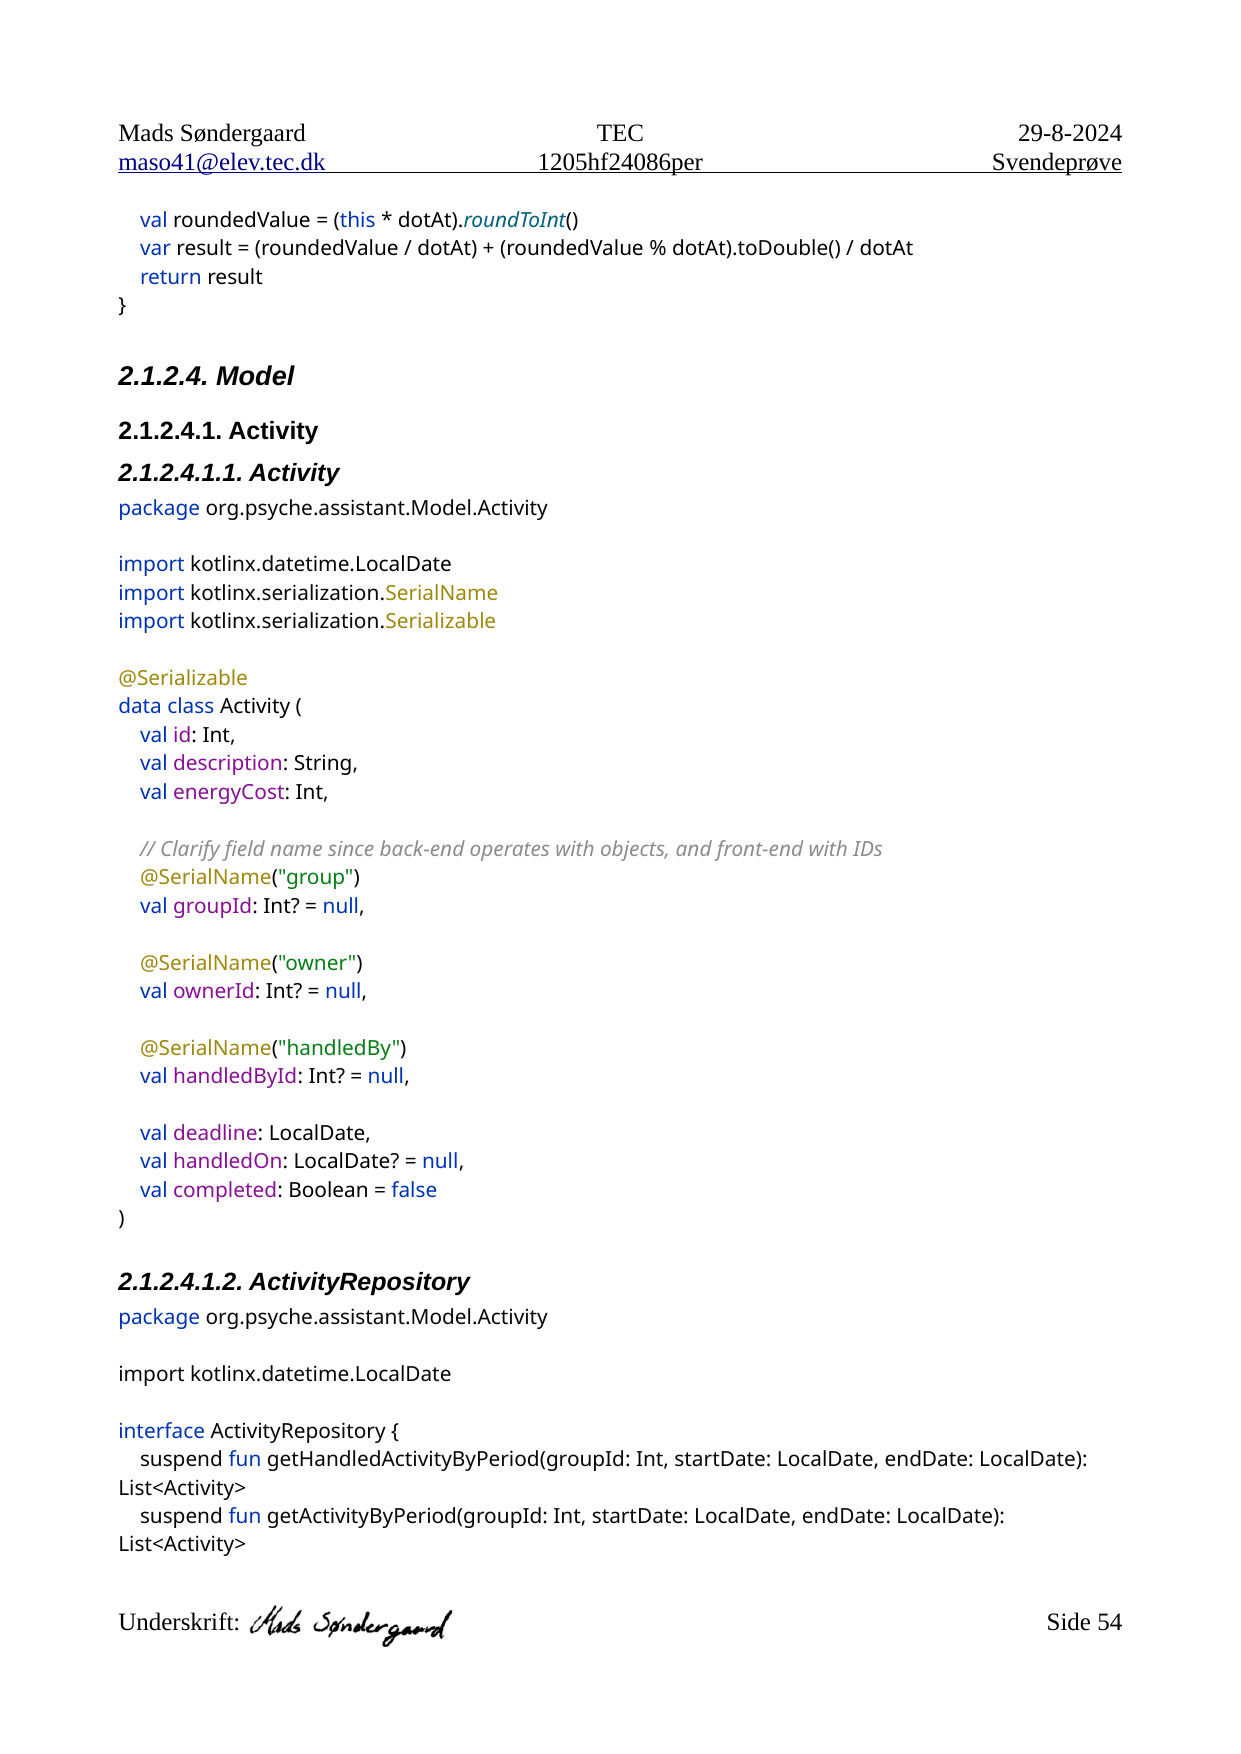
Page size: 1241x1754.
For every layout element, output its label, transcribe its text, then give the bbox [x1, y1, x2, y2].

subtitle 2.1.2.4.1.1. Activity [118, 458, 1122, 486]
subtitle 2.1.2.4.1. Activity [118, 416, 1122, 445]
text package org.psyche.assistant.Model.Activity import kotlinx.datetime.LocalDate import kotlinx.serialization.SerialName import kotlinx.serialization.Serializable @Serializable data class Activity ( val id: Int, val description: String, val energyCost: Int, // Clarify field name since back-end operates with objects, and front-end with IDs @SerialName("group") val groupId: Int? = null, @SerialName("owner") val ownerId: Int? = null, @SerialName("handledBy") val handledById: Int? = null, val deadline: LocalDate, val handledOn: LocalDate? = null, val completed: Boolean = false ) [118, 493, 1122, 1232]
text package org.psyche.assistant.Model.Activity import kotlinx.datetime.LocalDate interface ActivityRepository { suspend fun getHandledActivityByPeriod(groupId: Int, startDate: LocalDate, endDate: LocalDate): List<Activity> suspend fun getActivityByPeriod(groupId: Int, startDate: LocalDate, endDate: LocalDate): List<Activity> [118, 1302, 1122, 1558]
picture [244, 1600, 458, 1647]
subtitle 2.1.2.4. Model [118, 360, 1122, 391]
subtitle 2.1.2.4.1.2. ActivityRepository [118, 1267, 1122, 1296]
text val roundedValue = (this * dotAt).roundToInt() var result = (roundedValue / dotAt) + (roundedValue % dotAt).toDouble() / dotAt return result } [118, 205, 1122, 319]
